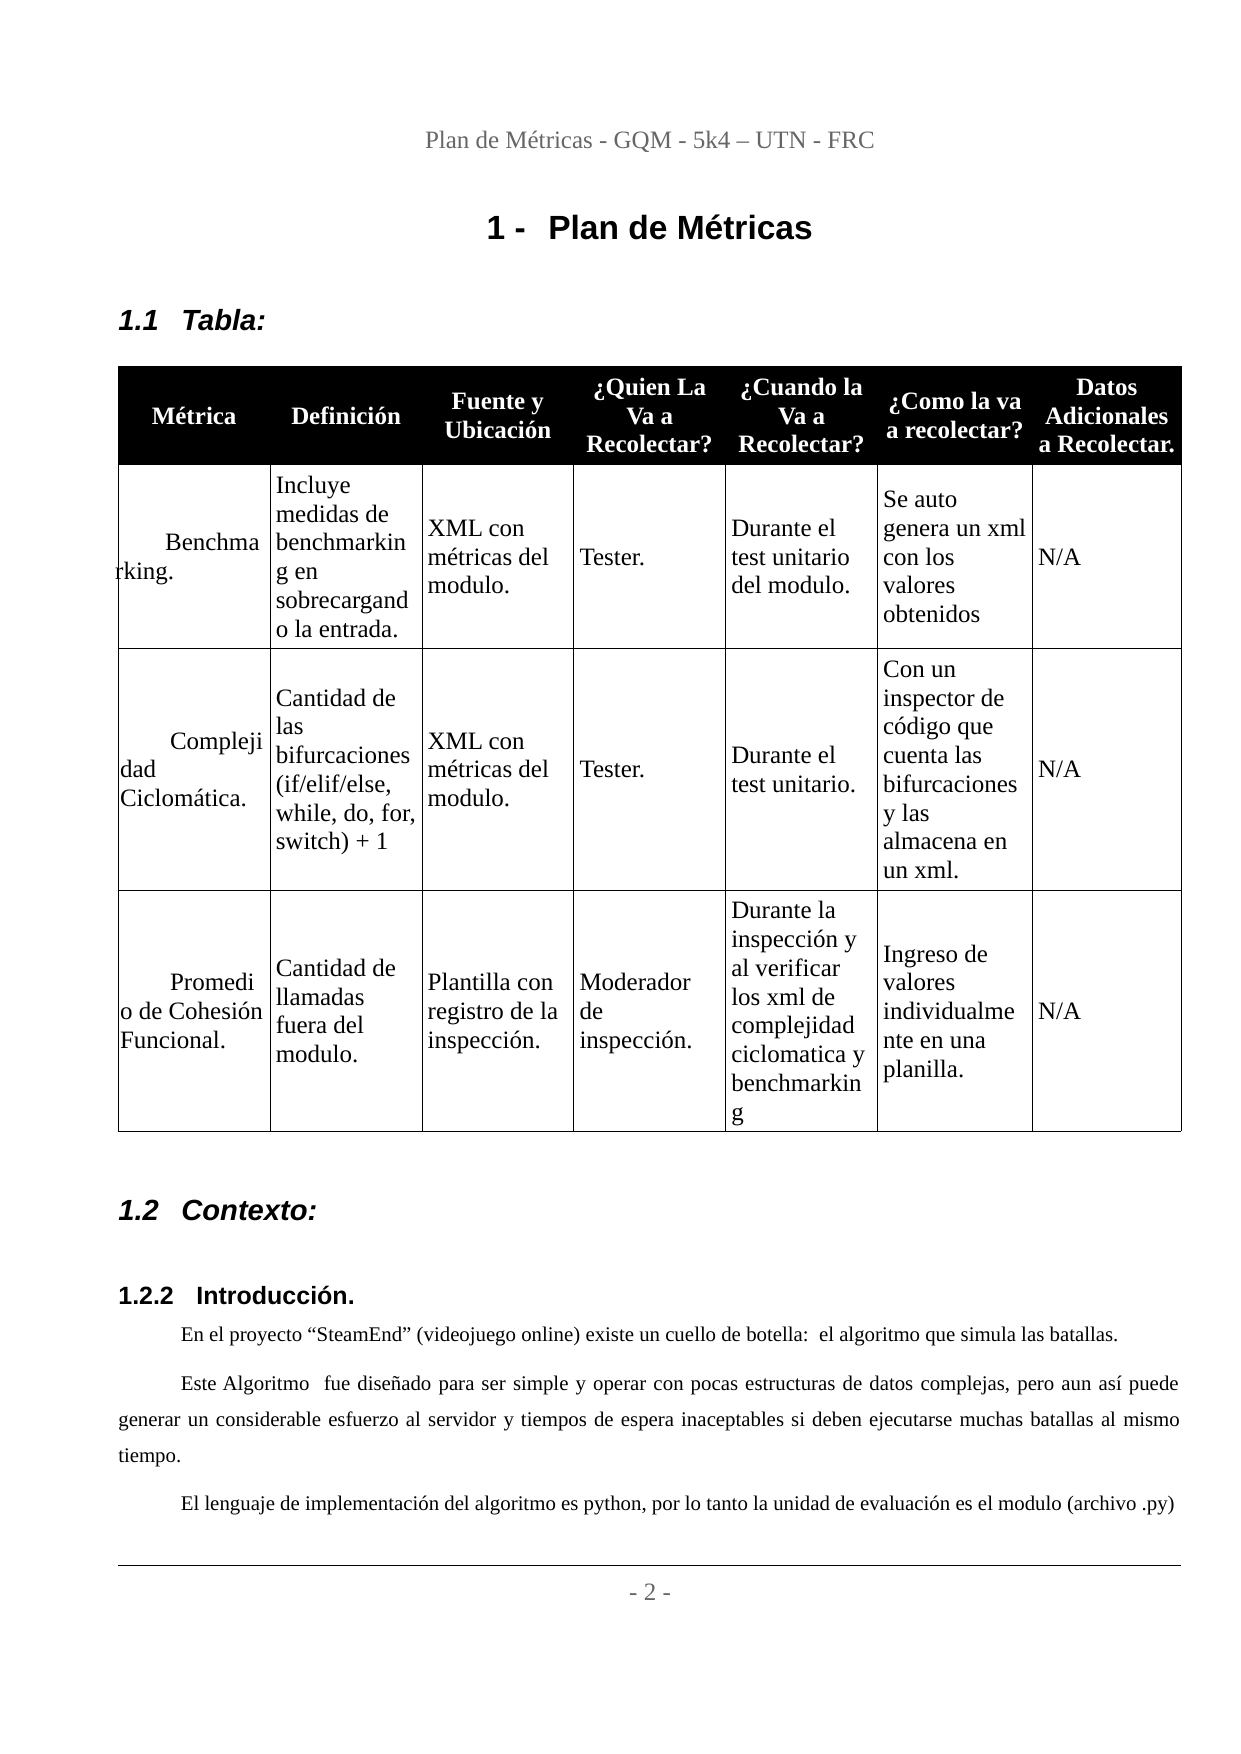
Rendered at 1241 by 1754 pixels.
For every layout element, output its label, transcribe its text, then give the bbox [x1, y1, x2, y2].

table_cell Durante el test unitario. [726, 649, 877, 890]
table_cell Plantilla con registro de la inspección. [423, 891, 573, 1131]
table_cell XML con métricas del modulo. [423, 465, 573, 648]
table_cell Ingreso de valores individualmente en una planilla. [878, 891, 1032, 1131]
table_header ¿Quien La Va a Recolectar? [574, 367, 725, 464]
table_cell Cantidad de llamadas fuera del modulo. [271, 891, 422, 1131]
table_header Métrica [119, 367, 270, 464]
table_cell XML con métricas del modulo. [423, 649, 573, 890]
text En el proyecto “SteamEnd” (videojuego online) existe un cuello de botella: el algoritmo que simula las batallas. [118, 1322, 1181, 1346]
table_cell Complejidad Ciclomática. [119, 649, 270, 890]
table_header Definición [271, 367, 422, 464]
table_cell Cantidad de las bifurcaciones (if/elif/else, while, do, for, switch) + 1 [271, 649, 422, 890]
subtitle Plan de Métricas [118, 208, 1181, 247]
table_cell N/A [1033, 649, 1181, 890]
table_cell Promedio de Cohesión Funcional. [119, 891, 270, 1131]
table_header Datos Adicionales a Recolectar. [1033, 367, 1181, 464]
text Este Algoritmo fue diseñado para ser simple y operar con pocas estructuras de datos complejas, pero aun así puede generar un considerable esfuerzo al servidor y tiempos de espera inaceptables si deben ejecutarse muchas batallas al mismo tiempo. [118, 1371, 1181, 1467]
text El lenguaje de implementación del algoritmo es python, por lo tanto la unidad de evaluación es el modulo (archivo .py) [118, 1491, 1181, 1515]
table_cell Incluye medidas de benchmarking en sobrecargando la entrada. [271, 465, 422, 648]
subtitle Introducción. [118, 1281, 1181, 1309]
table_cell N/A [1033, 891, 1181, 1131]
subtitle Tabla: [118, 303, 1181, 337]
table_cell Tester. [574, 465, 725, 648]
table_cell N/A [1033, 465, 1181, 648]
subtitle Contexto: [118, 1193, 1181, 1226]
table_header ¿Como la va a recolectar? [878, 367, 1032, 464]
table_cell Durante la inspección y al verificar los xml de complejidad ciclomatica y benchmarking [726, 891, 877, 1131]
table_cell Se auto genera un xml con los valores obtenidos [878, 465, 1032, 648]
table_header Fuente y Ubicación [423, 367, 573, 464]
table_cell Tester. [574, 649, 725, 890]
table_cell Benchmarking. [119, 465, 270, 648]
table_cell Durante el test unitario del modulo. [726, 465, 877, 648]
table_cell Moderador de inspección. [574, 891, 725, 1131]
table_cell Con un inspector de código que cuenta las bifurcaciones y las almacena en un xml. [878, 649, 1032, 890]
table_header ¿Cuando la Va a Recolectar? [726, 367, 877, 464]
